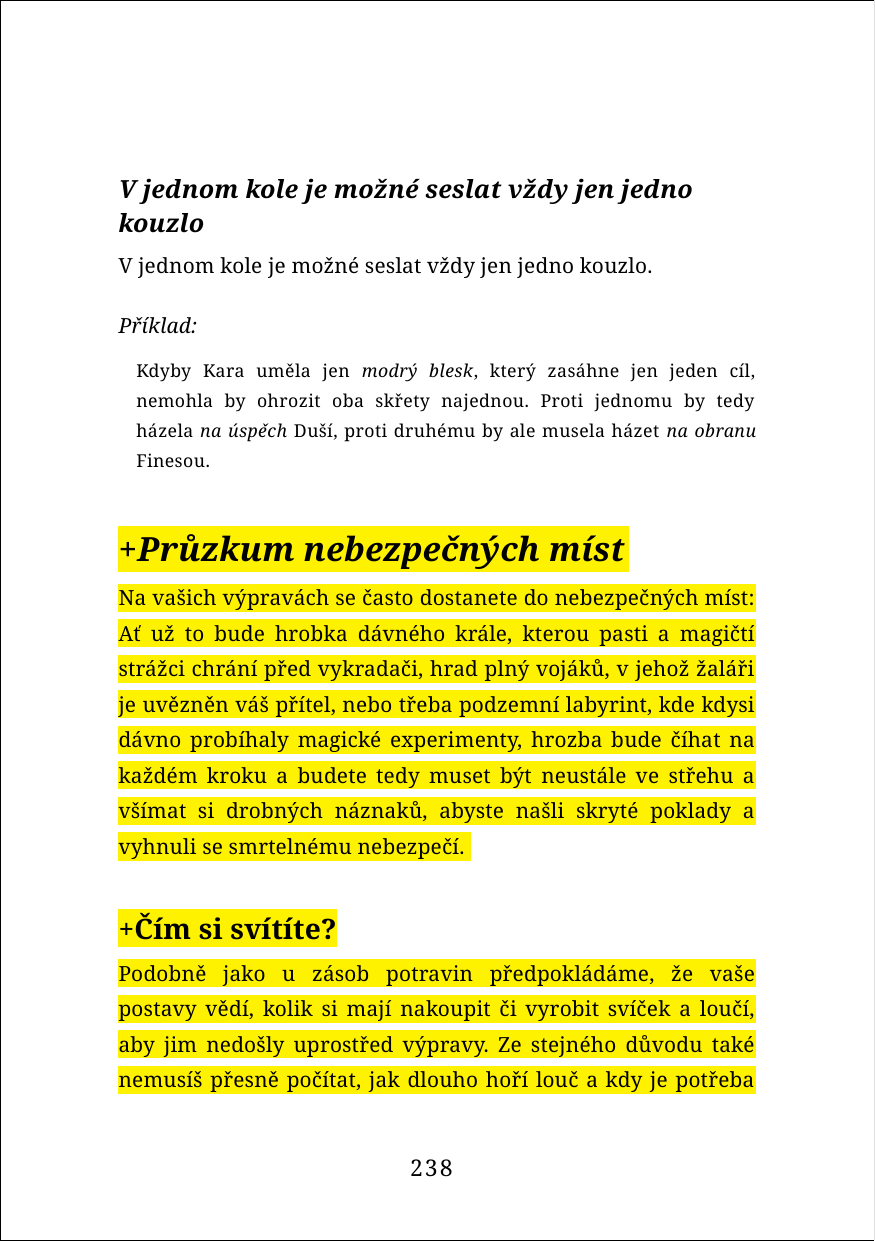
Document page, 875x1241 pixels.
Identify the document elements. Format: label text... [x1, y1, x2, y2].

text V jednom kole je možné seslat vždy jen jedno kouzlo. [118, 252, 756, 280]
text Podobně jako u zásob potravin předpokládáme, že vaše postavy vědí, kolik si mají nakoupit či vyrobit svíček a loučí, aby jim nedošly uprostřed výpravy. Ze stejného důvodu také nemusíš přesně počítat, jak dlouho hoří louč a kdy je potřeba [118, 959, 756, 1094]
text Na vašich výpravách se často dostanete do nebezpečných míst: Ať už to bude hrobka dávného krále, kterou pasti a magičtí strážci chrání před vykradači, hrad plný vojáků, v jehož žaláři je uvězněn váš přítel, nebo třeba podzemní labyrint, kde kdysi dávno probíhaly magické experimenty, hrozba bude číhat na každém kroku a budete tedy muset být neustále ve střehu a všímat si drobných náznaků, abyste našli skryté poklady a vyhnuli se smrtelnému nebezpečí. [118, 583, 756, 861]
subtitle +Průzkum nebezpečných míst [118, 526, 756, 572]
text Kdyby Kara uměla jen modrý blesk, který zasáhne jen jeden cíl, nemohla by ohrozit oba skřety najednou. Proti jednomu by tedy házela na úspěch Duší, proti druhému by ale musela házet na obranu Finesou. [136, 358, 756, 473]
subtitle V jednom kole je možné seslat vždy jen jedno kouzlo [118, 172, 756, 240]
text Příklad: [118, 311, 756, 339]
subtitle +Čím si svítíte? [118, 909, 756, 947]
